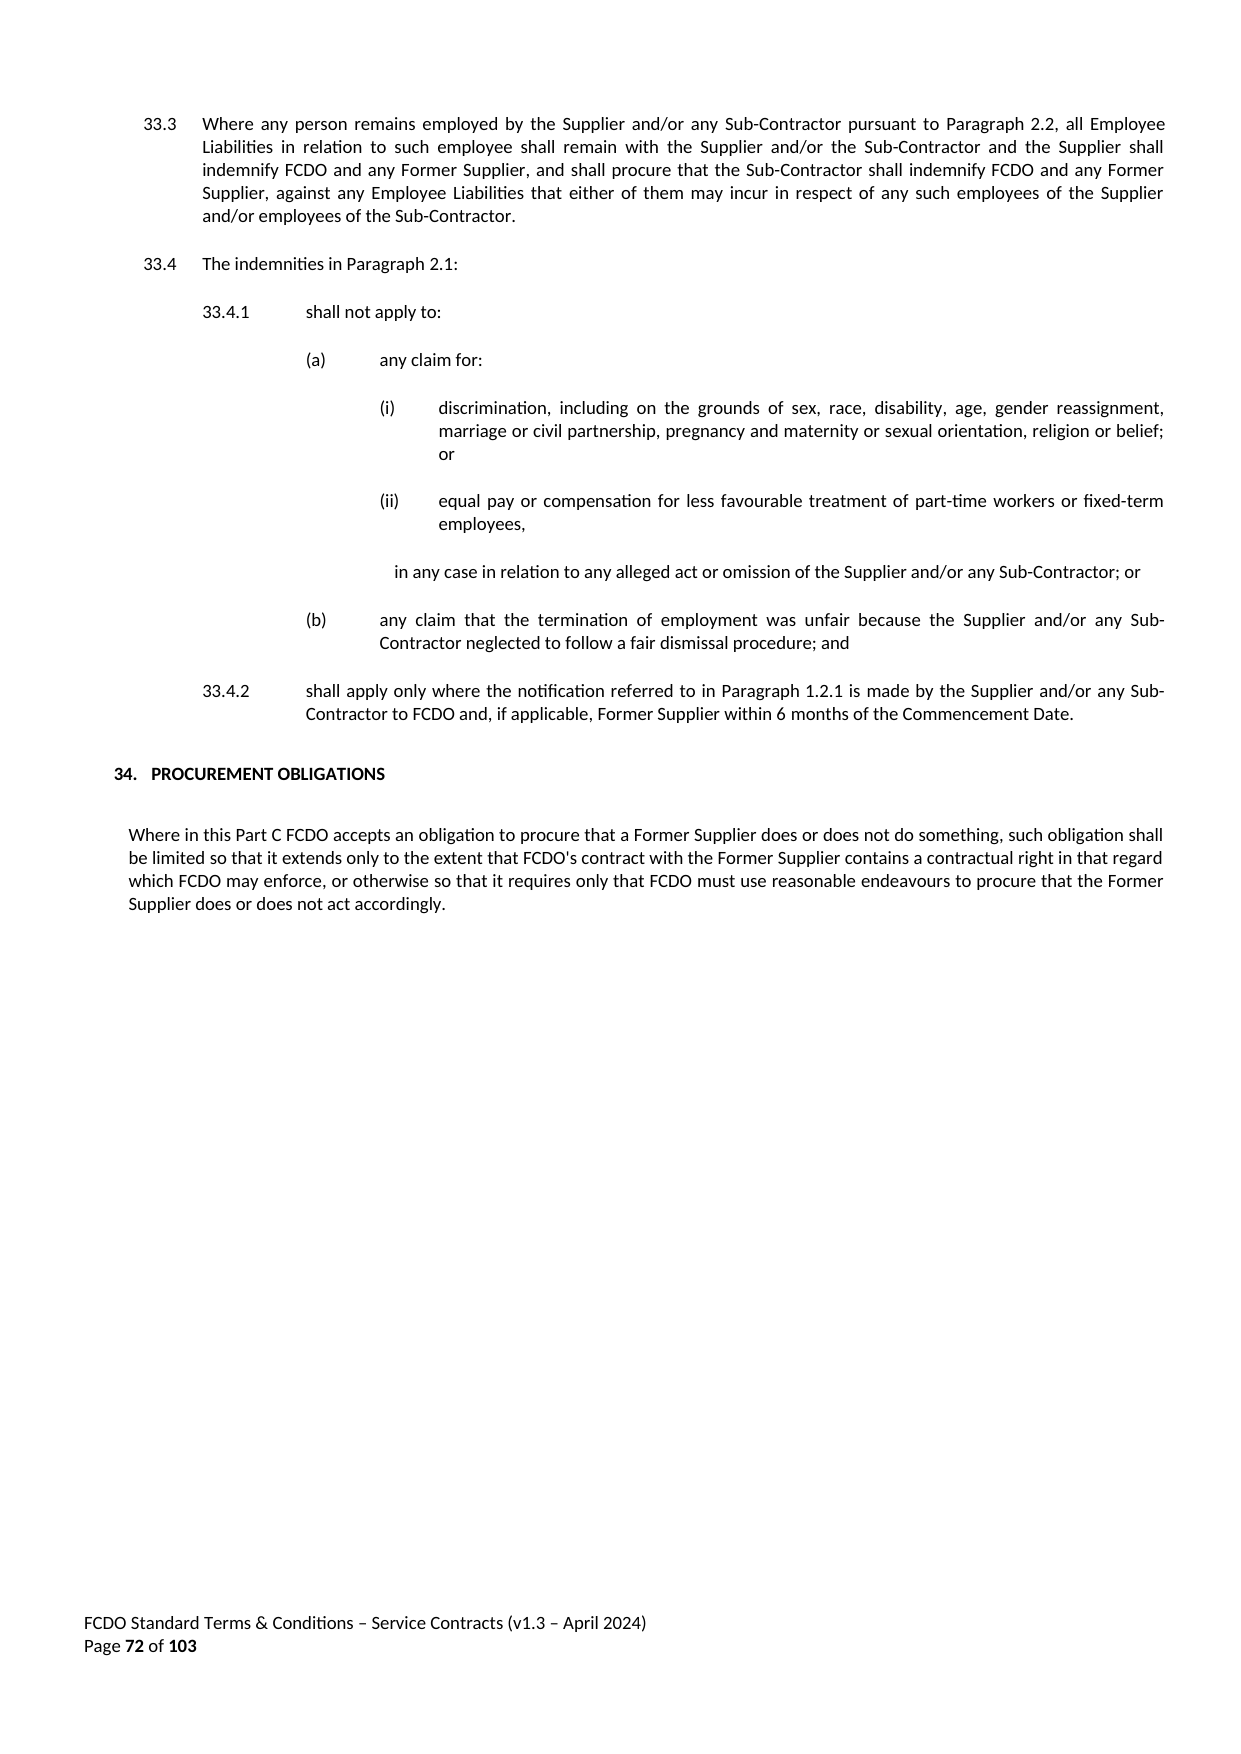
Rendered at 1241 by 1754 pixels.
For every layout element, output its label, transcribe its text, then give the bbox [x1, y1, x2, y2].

list shall apply only where the notification referred to in Paragraph 1.2.1 is made by the Supplier and/or any Sub-Contractor to FCDO and, if applicable, Former Supplier within 6 months of the Commencement Date. [202, 679, 1166, 725]
list any claim that the termination of employment was unfair because the Supplier and/or any Sub-Contractor neglected to follow a fair dismissal procedure; and [306, 608, 1166, 654]
text in any case in relation to any alleged act or omission of the Supplier and/or any Sub-Contractor; or [394, 560, 1166, 583]
list discrimination, including on the grounds of sex, race, disability, age, gender reassignment, marriage or civil partnership, pregnancy and maternity or sexual orientation, religion or belief; or [379, 396, 1166, 464]
list shall not apply to: [202, 300, 1166, 323]
list equal pay or compensation for less favourable treatment of part-time workers or fixed-term employees, [379, 489, 1166, 535]
list any claim for: [306, 348, 1166, 371]
list Where any person remains employed by the Supplier and/or any Sub-Contractor pursuant to Paragraph 2.2, all Employee Liabilities in relation to such employee shall remain with the Supplier and/or the Sub-Contractor and the Supplier shall indemnify FCDO and any Former Supplier, and shall procure that the Sub-Contractor shall indemnify FCDO and any Former Supplier, against any Employee Liabilities that either of them may incur in respect of any such employees of the Supplier and/or employees of the Sub-Contractor. [143, 112, 1166, 227]
subtitle PROCUREMENT OBLIGATIONS [113, 762, 1166, 785]
list The indemnities in Paragraph 2.1: [143, 252, 1166, 275]
text Where in this Part C FCDO accepts an obligation to procure that a Former Supplier does or does not do something, such obligation shall be limited so that it extends only to the extent that FCDO's contract with the Former Supplier contains a contractual right in that regard which FCDO may enforce, or otherwise so that it requires only that FCDO must use reasonable endeavours to procure that the Former Supplier does or does not act accordingly. [128, 823, 1166, 914]
text 12/08/2013 [84, 927, 1166, 950]
